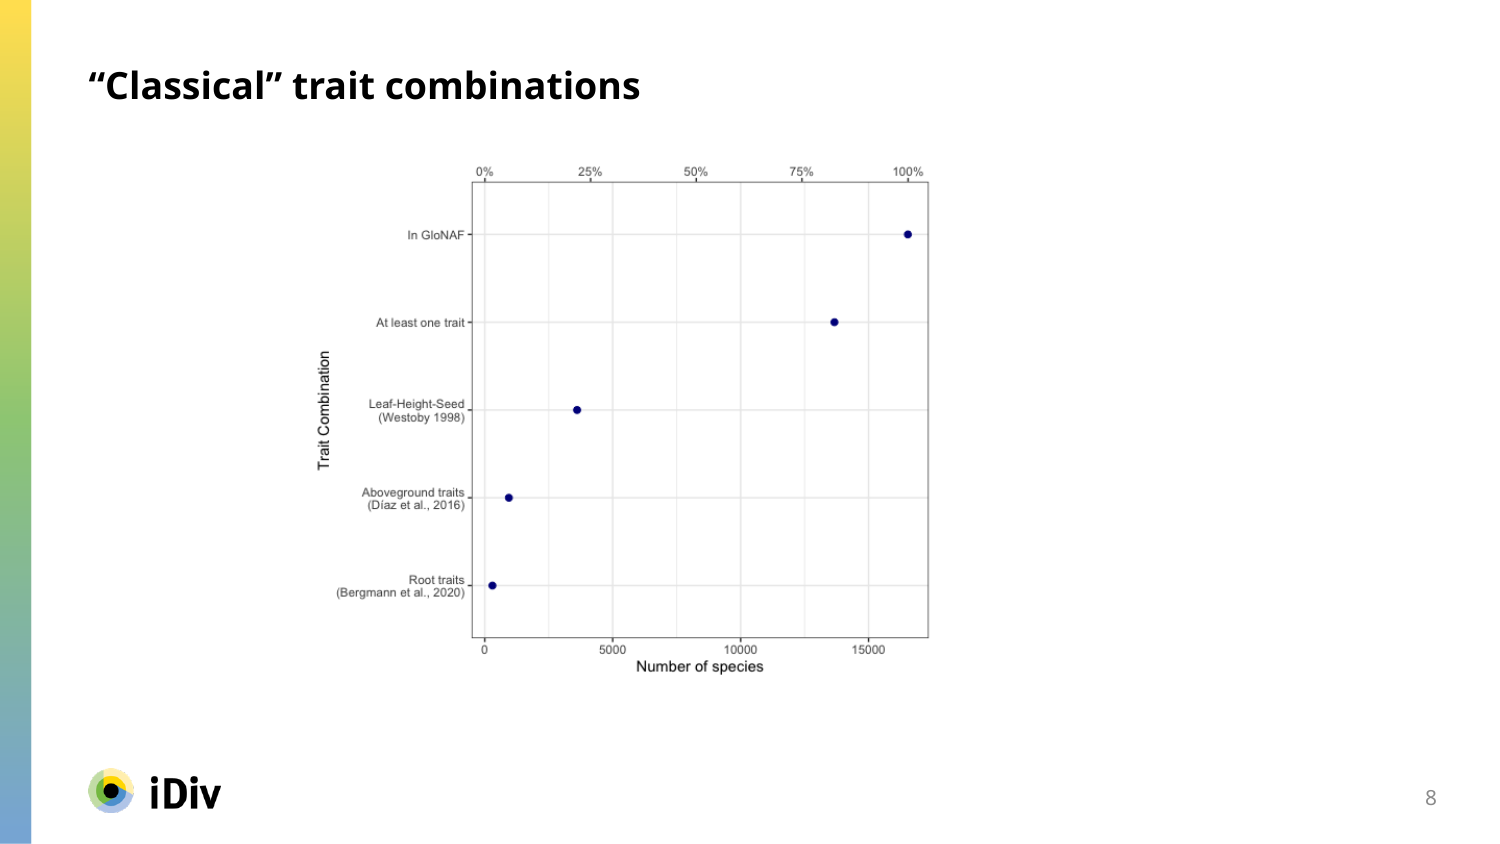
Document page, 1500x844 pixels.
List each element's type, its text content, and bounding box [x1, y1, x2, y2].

list “Classical” trait combinations [88, 61, 1437, 157]
slide_number [1240, 767, 1437, 813]
picture [0, 0, 1500, 844]
